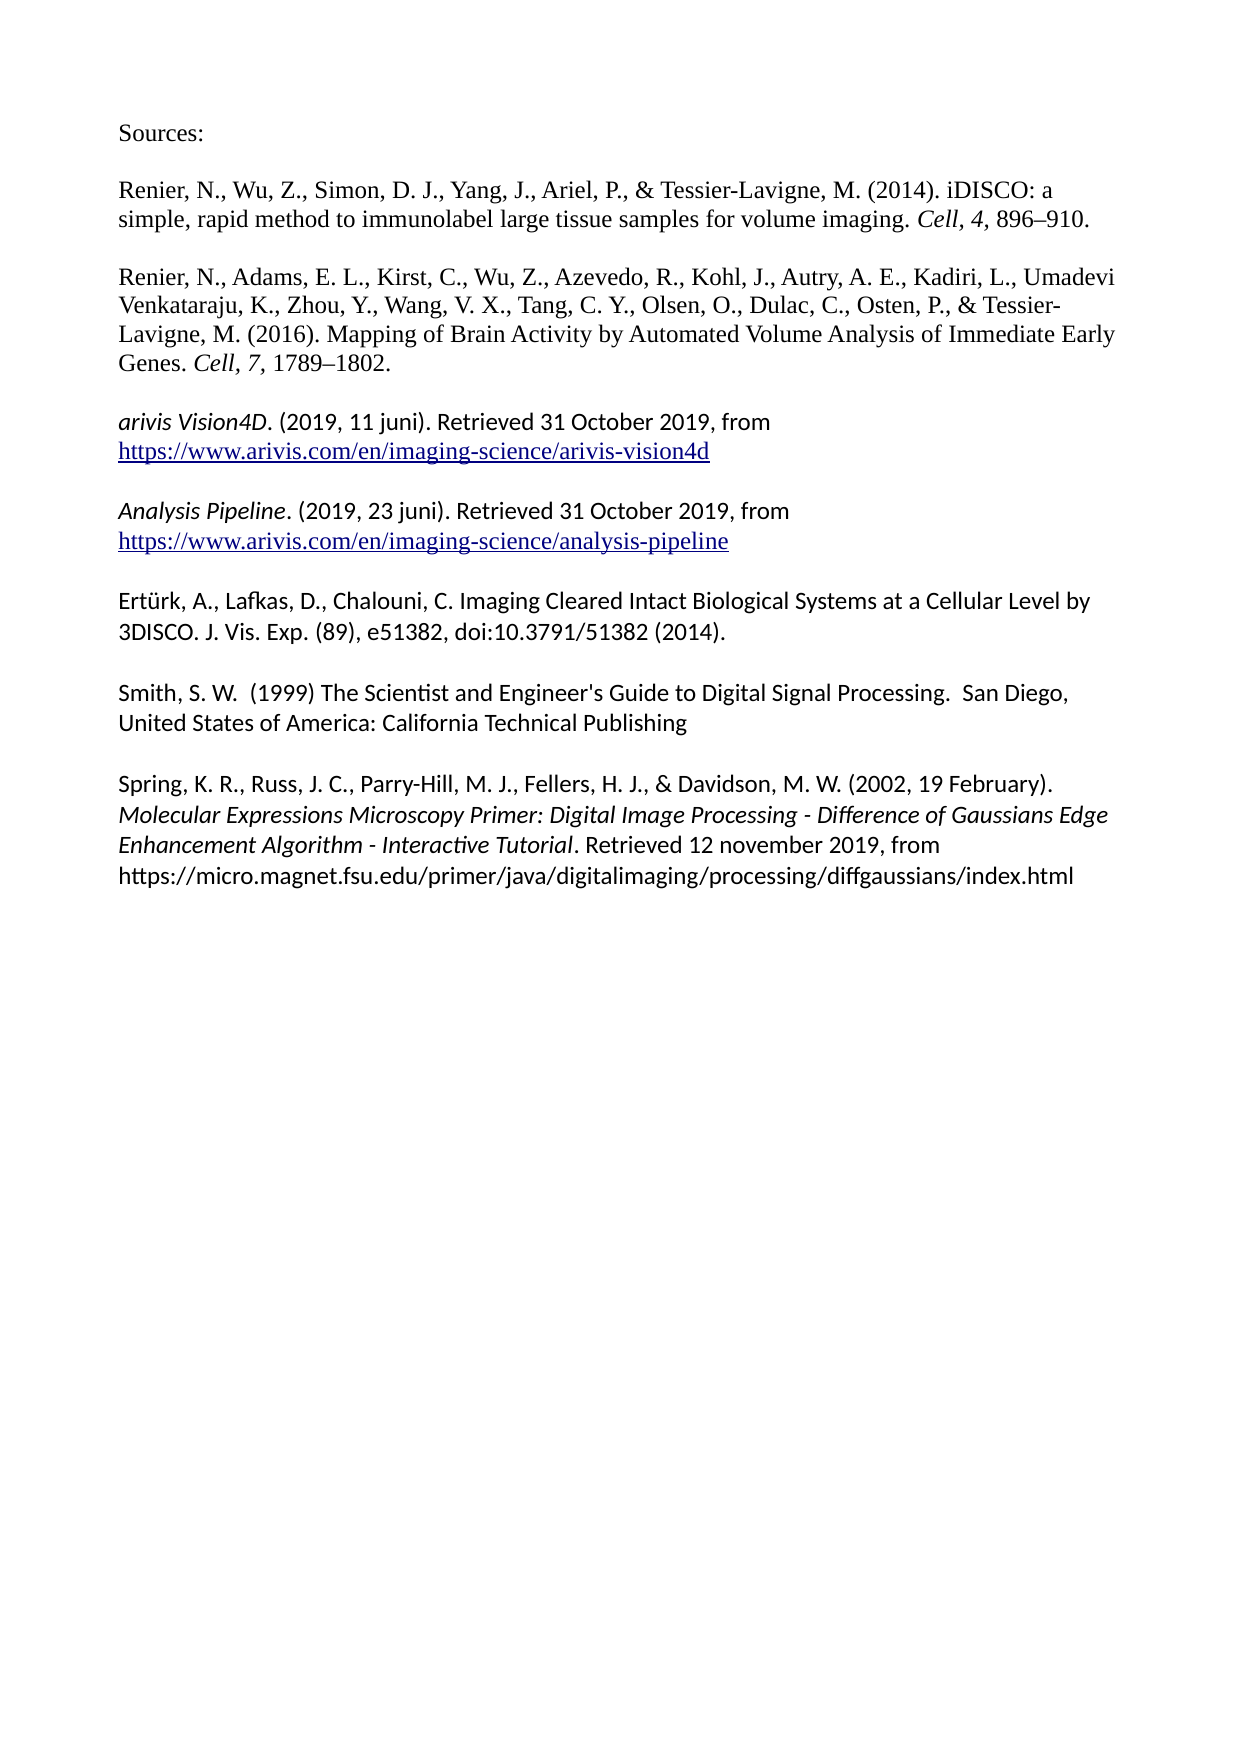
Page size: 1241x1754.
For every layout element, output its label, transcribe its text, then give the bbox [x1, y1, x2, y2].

text Sources: [118, 118, 1122, 147]
text Spring, K. R., Russ, J. C., Parry-Hill, M. J., Fellers, H. J., & Davidson, M. W. (2002, 19 February). Molecular Expressions Microscopy Primer: Digital Image Processing - Difference of Gaussians Edge Enhancement Algorithm - Interactive Tutorial. Retrieved 12 november 2019, from https://micro.magnet.fsu.edu/primer/java/digitalimaging/processing/diffgaussians/index.html [118, 768, 1122, 890]
text Smith, S. W. (1999) The Scientist and Engineer's Guide to Digital Signal Processing. San Diego, United States of America: California Technical Publishing [118, 677, 1122, 738]
text Renier, N., Wu, Z., Simon, D. J., Yang, J., Ariel, P., & Tessier-Lavigne, M. (2014). iDISCO: a simple, rapid method to immunolabel large tissue samples for volume imaging. Cell, 4, 896–910. [118, 176, 1122, 233]
text arivis Vision4D. (2019, 11 juni). Retrieved 31 October 2019, from https://www.arivis.com/en/imaging-science/arivis-vision4d [118, 406, 1122, 465]
text Analysis Pipeline. (2019, 23 juni). Retrieved 31 October 2019, from https://www.arivis.com/en/imaging-science/analysis-pipeline [118, 495, 1122, 555]
text Renier, N., Adams, E. L., Kirst, C., Wu, Z., Azevedo, R., Kohl, J., Autry, A. E., Kadiri, L., Umadevi Venkataraju, K., Zhou, Y., Wang, V. X., Tang, C. Y., Olsen, O., Dulac, C., Osten, P., & Tessier-Lavigne, M. (2016). Mapping of Brain Activity by Automated Volume Analysis of Immediate Early Genes. Cell, 7, 1789–1802. [118, 262, 1122, 377]
text Ertürk, A., Lafkas, D., Chalouni, C. Imaging Cleared Intact Biological Systems at a Cellular Level by 3DISCO. J. Vis. Exp. (89), e51382, doi:10.3791/51382 (2014). [118, 585, 1122, 646]
